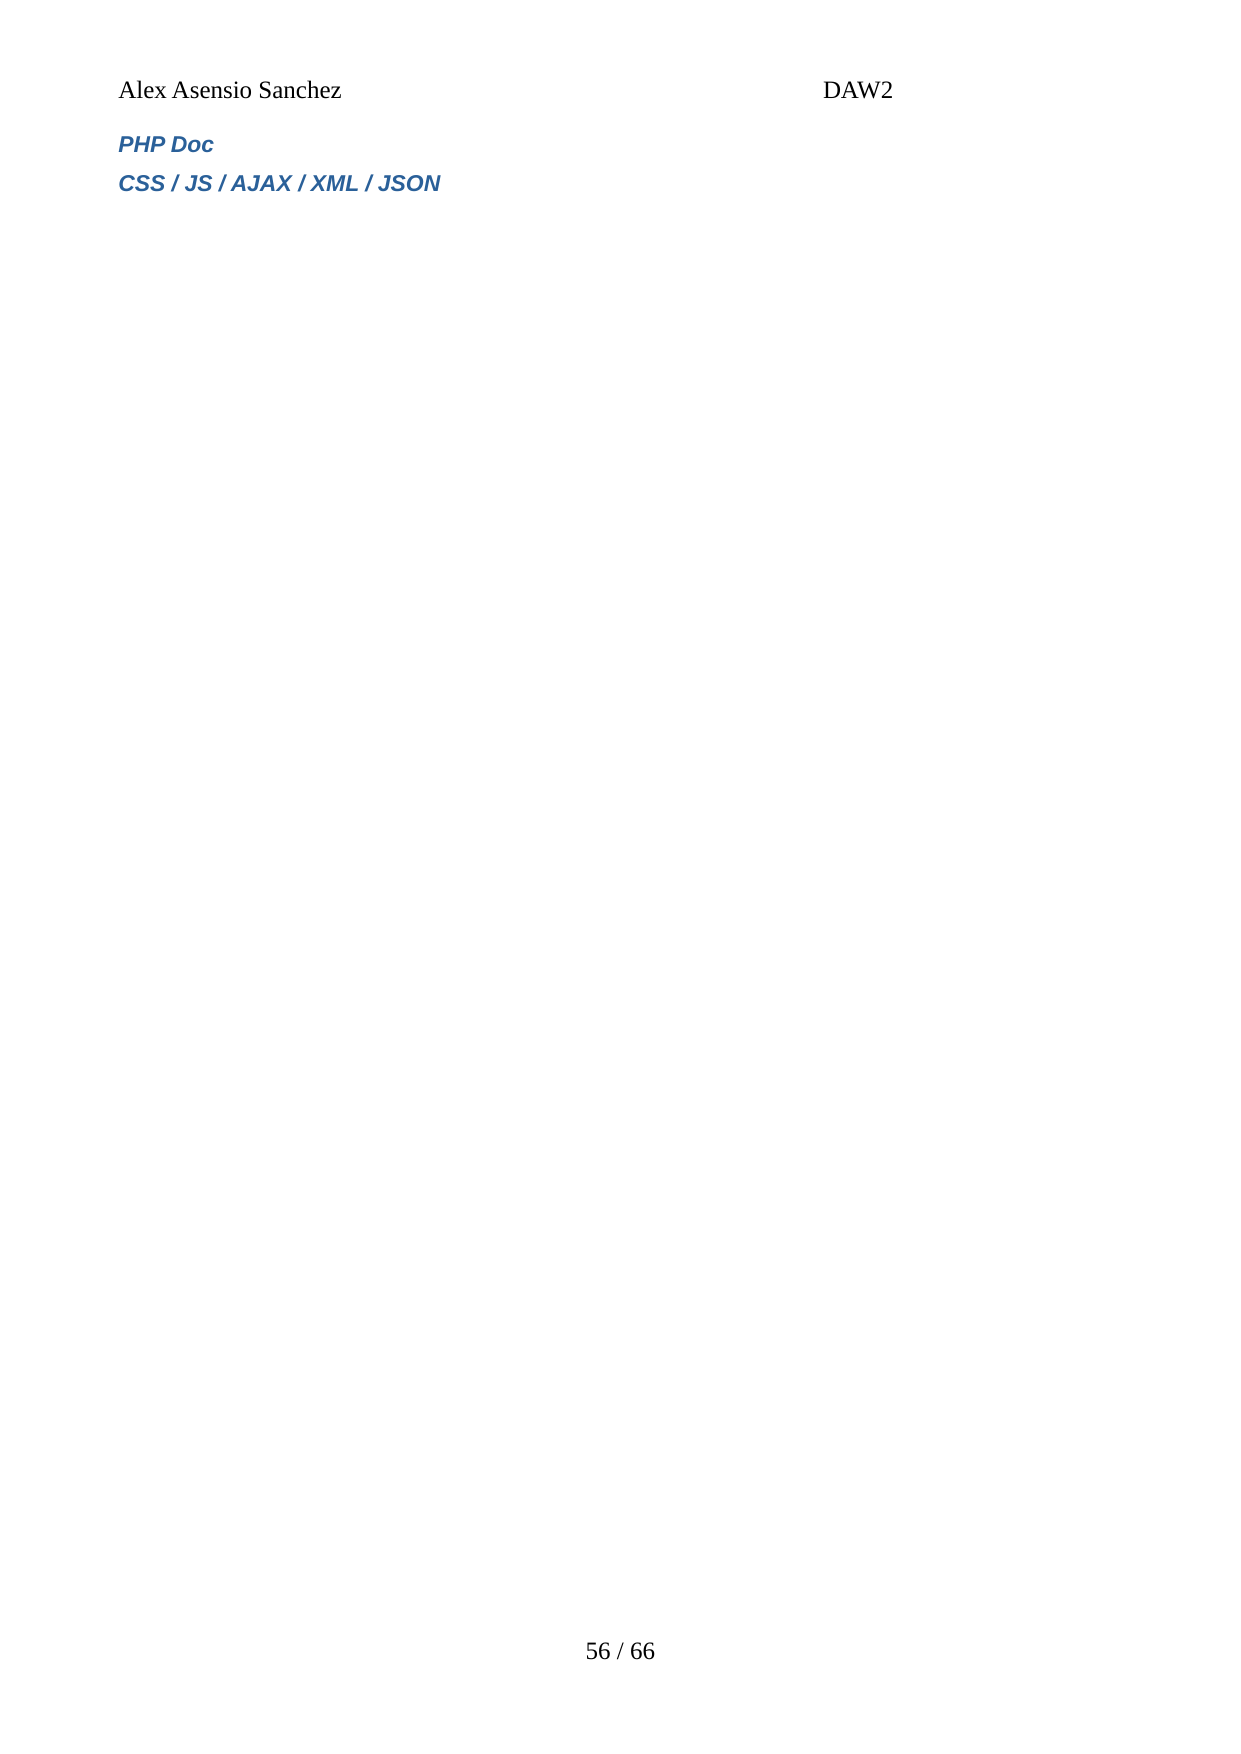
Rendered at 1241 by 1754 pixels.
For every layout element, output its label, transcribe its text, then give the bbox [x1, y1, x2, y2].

subtitle PHP Doc [118, 131, 1122, 157]
subtitle CSS / JS / AJAX / XML / JSON [118, 169, 1122, 196]
